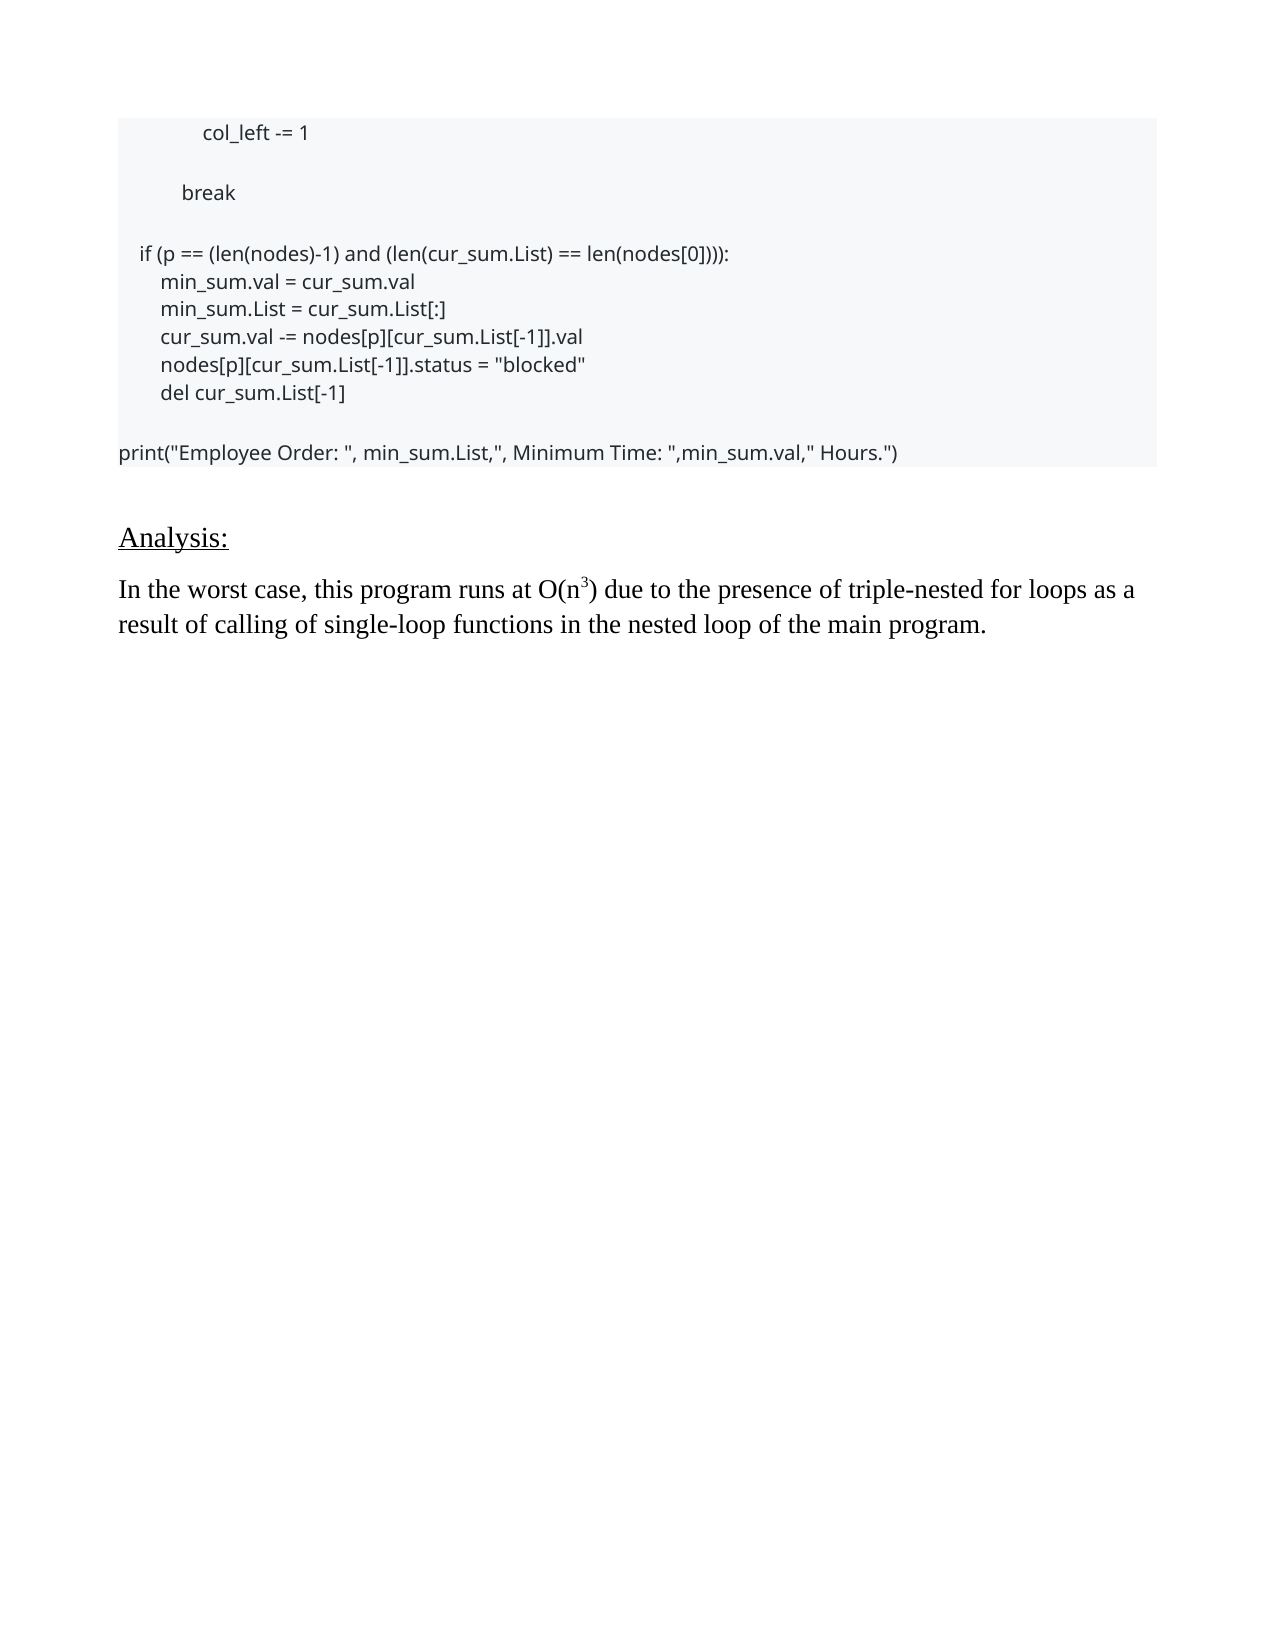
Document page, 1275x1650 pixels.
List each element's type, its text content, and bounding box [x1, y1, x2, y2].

text if (p == (len(nodes)-1) and (len(cur_sum.List) == len(nodes[0]))): [118, 239, 1157, 267]
text In the worst case, this program runs at O(n3) due to the presence of triple-nested for loops as a result of calling of single-loop functions in the nested loop of the main program. [118, 573, 1157, 640]
text min_sum.List = cur_sum.List[:] [118, 295, 1157, 323]
text nodes[p][cur_sum.List[-1]].status = "blocked" [118, 350, 1157, 378]
text min_sum.val = cur_sum.val [118, 267, 1157, 295]
text break [118, 179, 1157, 207]
text print("Employee Order: ", min_sum.List,", Minimum Time: ",min_sum.val," Hours.") [118, 439, 1157, 467]
text del cur_sum.List[-1] [118, 378, 1157, 406]
text Analysis: [118, 520, 1157, 553]
text col_left -= 1 [118, 118, 1157, 146]
text cur_sum.val -= nodes[p][cur_sum.List[-1]].val [118, 323, 1157, 350]
